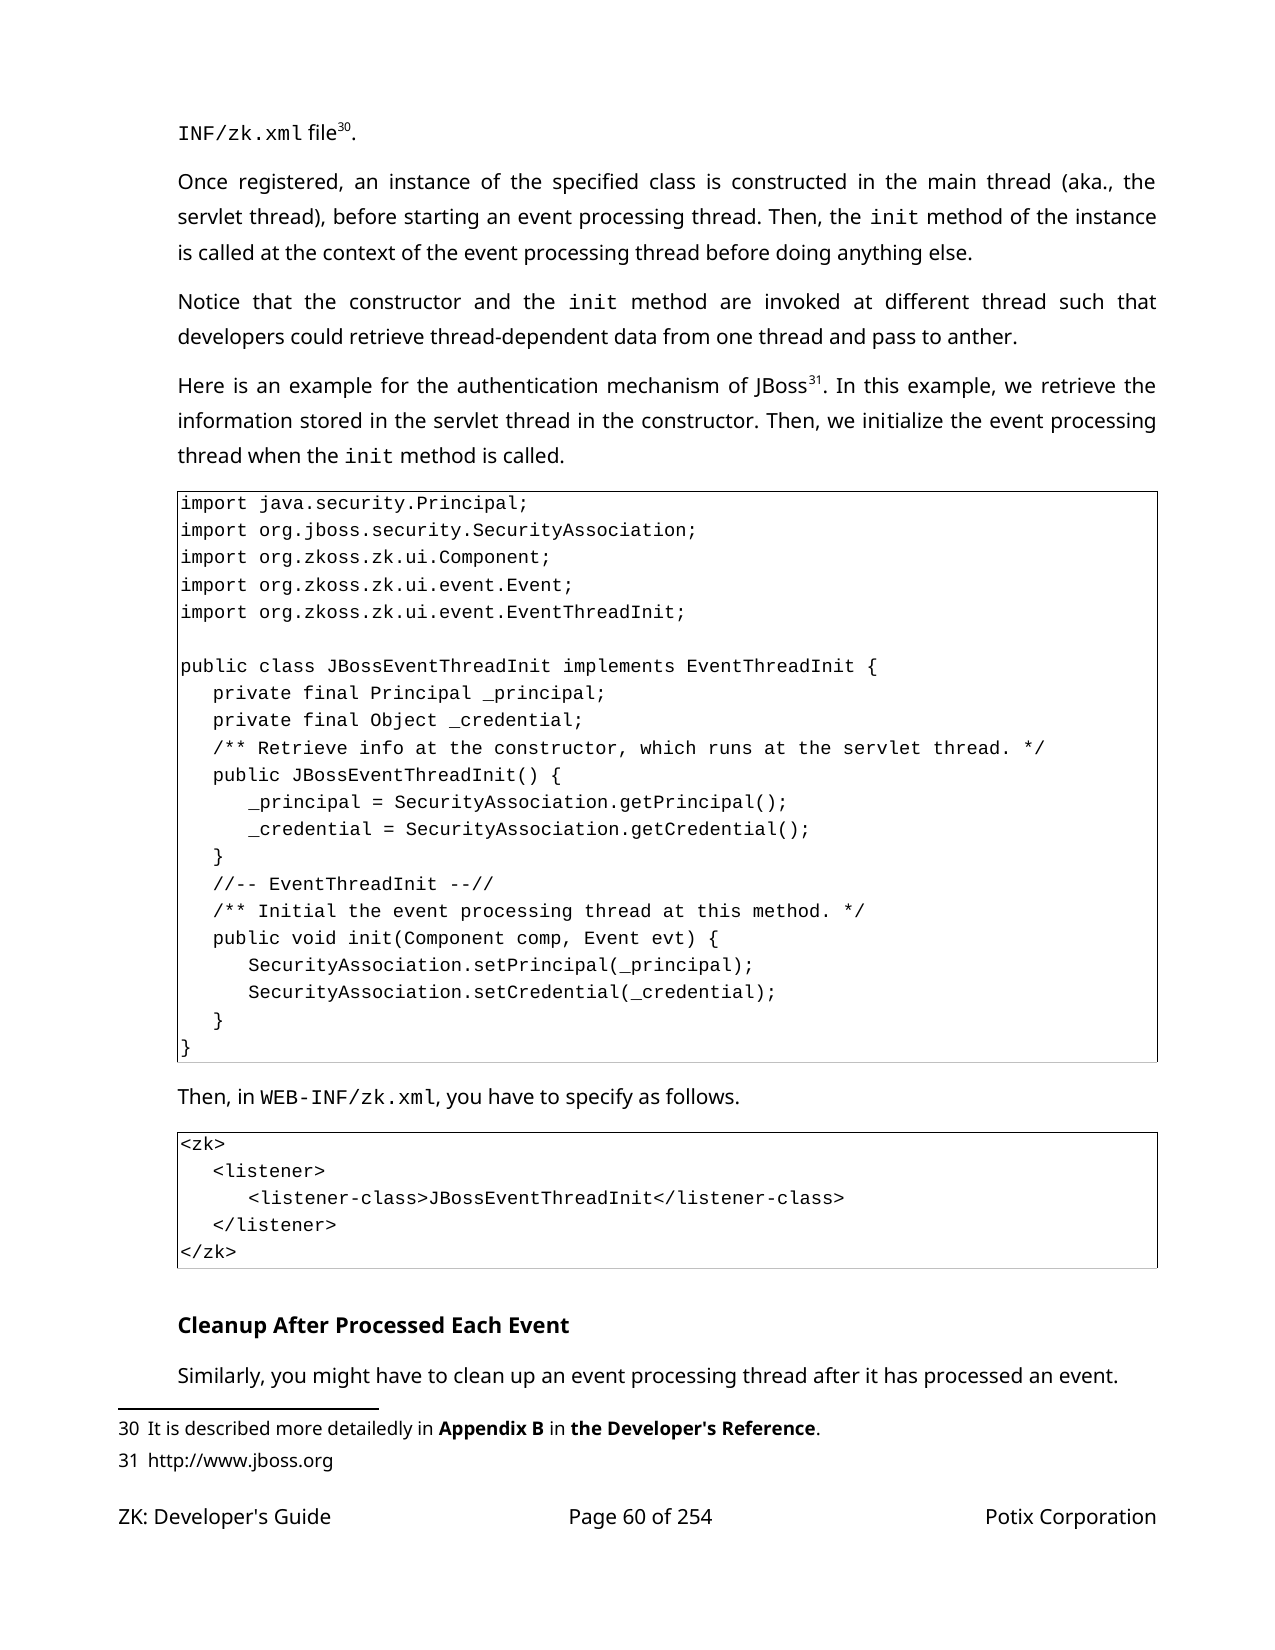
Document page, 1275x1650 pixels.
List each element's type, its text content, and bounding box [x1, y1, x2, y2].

text } [178, 1007, 1157, 1032]
text import org.zkoss.zk.ui.Component; [178, 545, 1157, 569]
text } [178, 844, 1157, 868]
text <listener-class>JBossEventThreadInit</listener-class> [178, 1186, 1157, 1210]
text <zk> [178, 1133, 1157, 1156]
text public void init(Component comp, Event evt) { [178, 926, 1157, 950]
text /** Initial the event processing thread at this method. */ [178, 899, 1157, 923]
text public class JBossEventThreadInit implements EventThreadInit { [178, 654, 1157, 678]
text </zk> [178, 1240, 1157, 1268]
text import java.security.Principal; [178, 492, 1157, 515]
text private final Principal _principal; [178, 681, 1157, 705]
text //-- EventThreadInit --// [178, 871, 1157, 896]
text } [178, 1034, 1157, 1062]
text </listener> [178, 1213, 1157, 1237]
text Here is an example for the authentication mechanism of JBoss. In this example, we retrieve the information stored in the servlet thread in the constructor. Then, we initialize the event processing thread when the init method is called. [177, 371, 1157, 470]
text /** Retrieve info at the constructor, which runs at the servlet thread. */ [178, 736, 1157, 760]
text INF/zk.xml file. [177, 118, 1157, 147]
subtitle Cleanup After Processed Each Event [177, 1310, 1157, 1340]
text It is described more detailedly in Appendix B in the Developer's Reference. [118, 1416, 1157, 1441]
text public JBossEventThreadInit() { [178, 763, 1157, 787]
text import org.zkoss.zk.ui.event.Event; [178, 572, 1157, 597]
text _credential = SecurityAssociation.getCredential(); [178, 817, 1157, 841]
text <listener> [178, 1159, 1157, 1183]
text http://www.jboss.org [118, 1447, 1157, 1473]
text SecurityAssociation.setPrincipal(_principal); [178, 953, 1157, 977]
text SecurityAssociation.setCredential(_credential); [178, 980, 1157, 1004]
text Once registered, an instance of the specified class is constructed in the main thread (aka., the servlet thread), before starting an event processing thread. Then, the init method of the instance is called at the context of the event processing thread before doing anything else. [177, 167, 1157, 266]
text private final Object _credential; [178, 708, 1157, 733]
text _principal = SecurityAssociation.getPrincipal(); [178, 790, 1157, 814]
text Notice that the constructor and the init method are invoked at different thread such that developers could retrieve thread-dependent data from one thread and pass to anther. [177, 287, 1157, 351]
text Similarly, you might have to clean up an event processing thread after it has processed an event. [177, 1361, 1157, 1389]
text import org.zkoss.zk.ui.event.EventThreadInit; [178, 599, 1157, 624]
text Then, in WEB-INF/zk.xml, you have to specify as follows. [177, 1082, 1157, 1111]
text import org.jboss.security.SecurityAssociation; [178, 518, 1157, 542]
